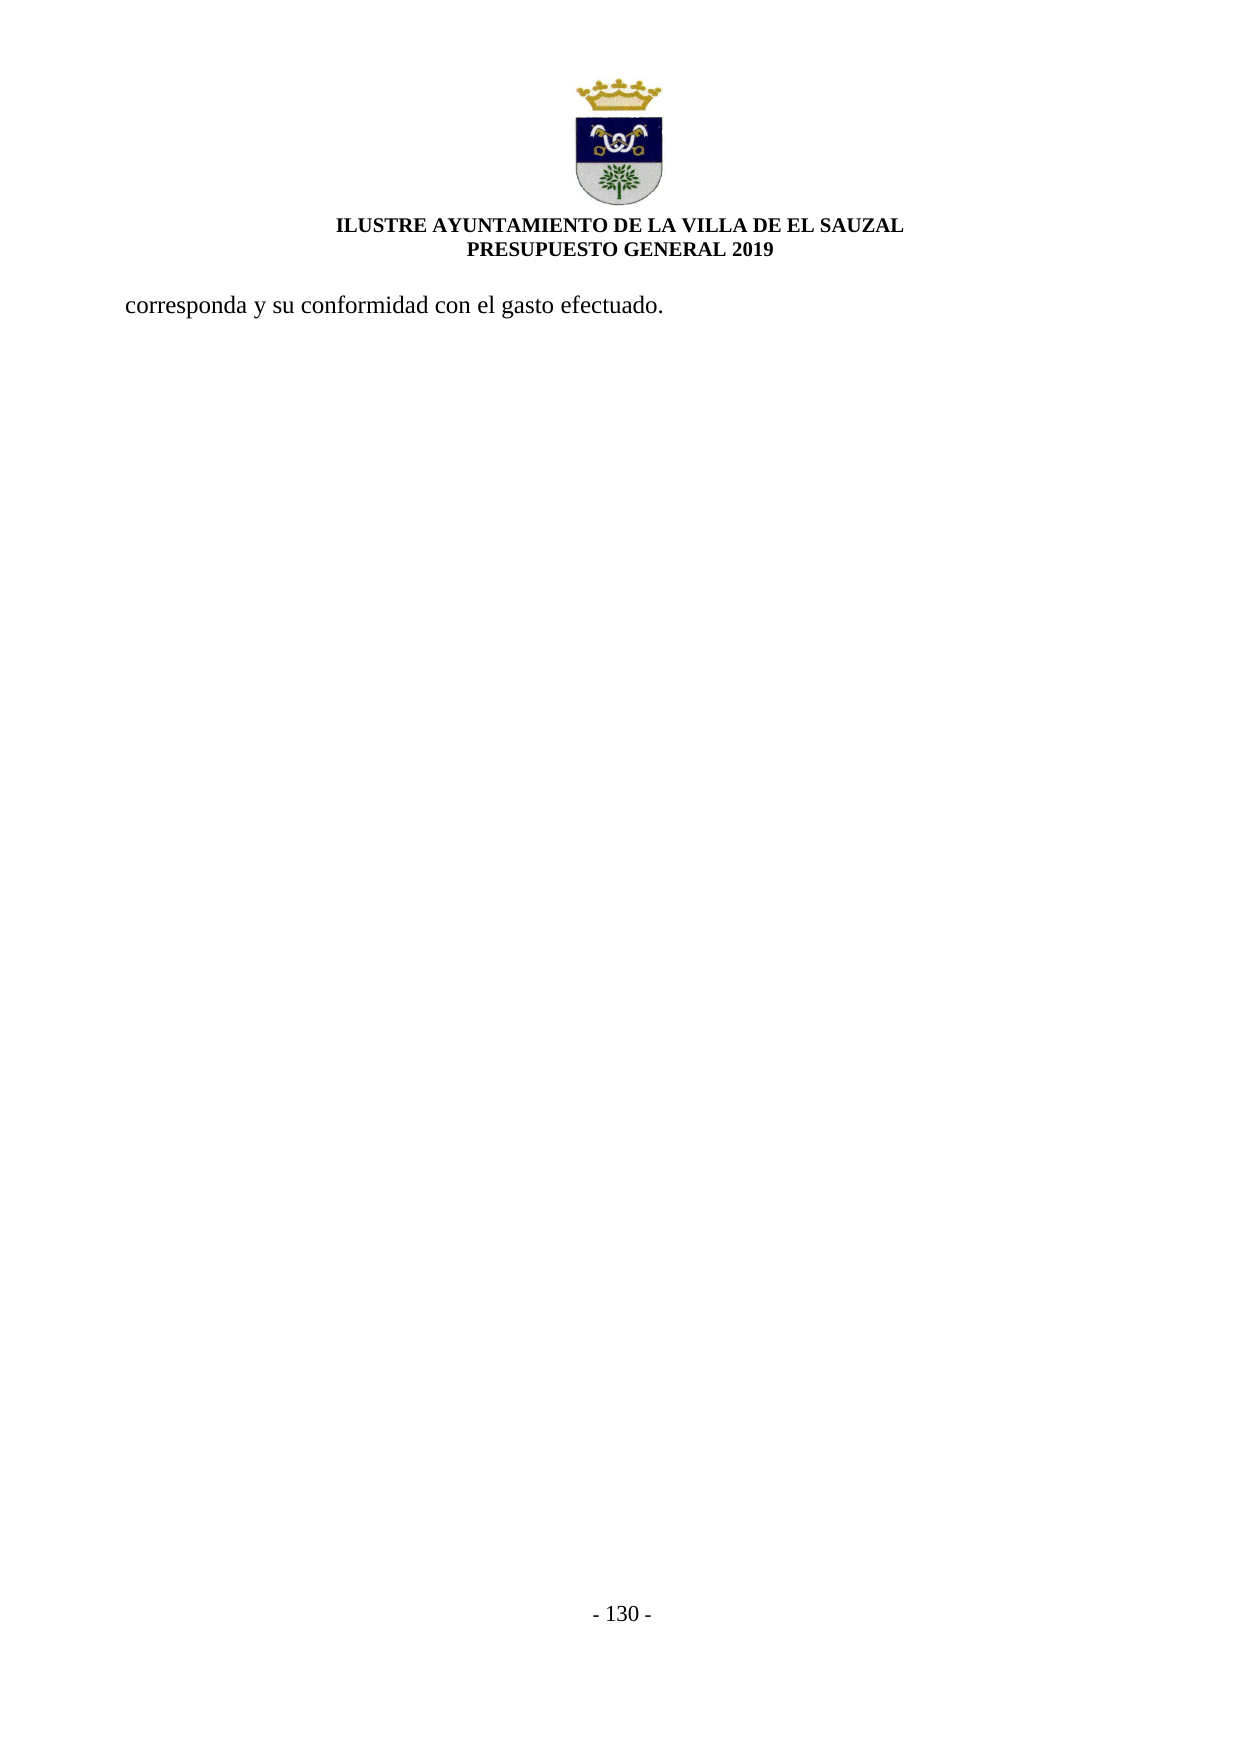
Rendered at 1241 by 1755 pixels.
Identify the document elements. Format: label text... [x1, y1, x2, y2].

list corresponda y su conformidad con el gasto efectuado. [125, 290, 1094, 319]
